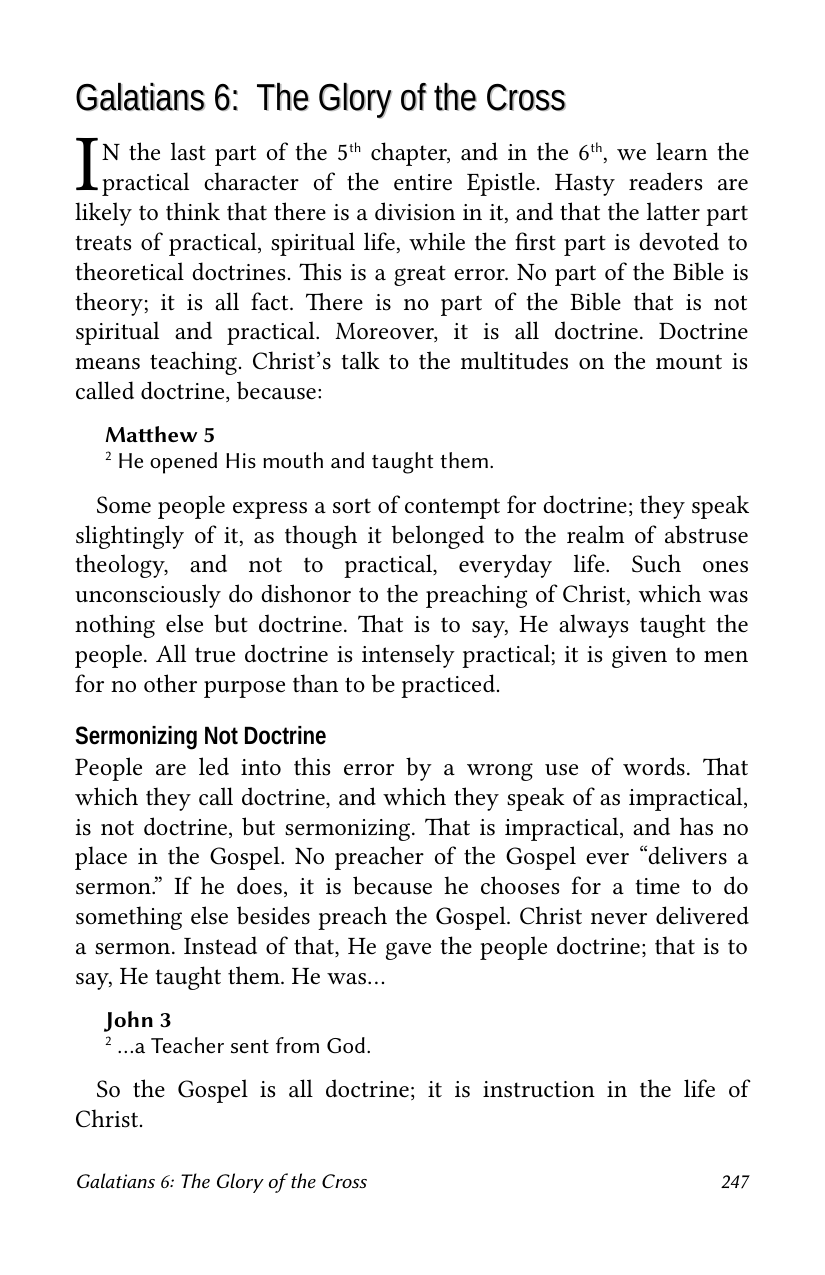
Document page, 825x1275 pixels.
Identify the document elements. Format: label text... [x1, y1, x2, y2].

text John 3 [105, 1007, 750, 1033]
subtitle Sermonizing Not Doctrine [75, 721, 750, 750]
text People are led into this error by a wrong use of words. That which they call doctrine, and which they speak of as impractical, is not doctrine, but sermonizing. That is impractical, and has no place in the Gospel. No preacher of the Gospel ever “delivers a sermon.” If he does, it is because he chooses for a time to do something else besides preach the Gospel. Christ never delivered a sermon. Instead of that, He gave the people doctrine; that is to say, He taught them. He was… [75, 753, 750, 991]
title The Glory of the Cross [75, 75, 750, 118]
text Some people express a sort of contempt for doctrine; they speak slightingly of it, as though it belonged to the realm of abstruse theology, and not to practical, everyday life. Such ones unconsciously do dishonor to the preaching of Christ, which was nothing else but doctrine. That is to say, He always taught the people. All true doctrine is intensely practical; it is given to men for no other purpose than to be practiced. [75, 491, 750, 699]
text IN the last part of the 5th chapter, and in the 6th, we learn the practical character of the entire Epistle. Hasty readers are likely to think that there is a division in it, and that the latter part treats of practical, spiritual life, while the first part is devoted to theoretical doctrines. This is a great error. No part of the Bible is theory; it is all fact. There is no part of the Bible that is not spiritual and practical. Moreover, it is all doctrine. Doctrine means teaching. Christ’s talk to the multitudes on the mount is called doctrine, because: [75, 138, 750, 406]
text 2 He opened His mouth and taught them. [105, 448, 720, 474]
text So the Gospel is all doctrine; it is instruction in the life of Christ. [75, 1075, 750, 1134]
text 2 ...a Teacher sent from God. [105, 1033, 720, 1059]
text Matthew 5 [105, 422, 750, 448]
